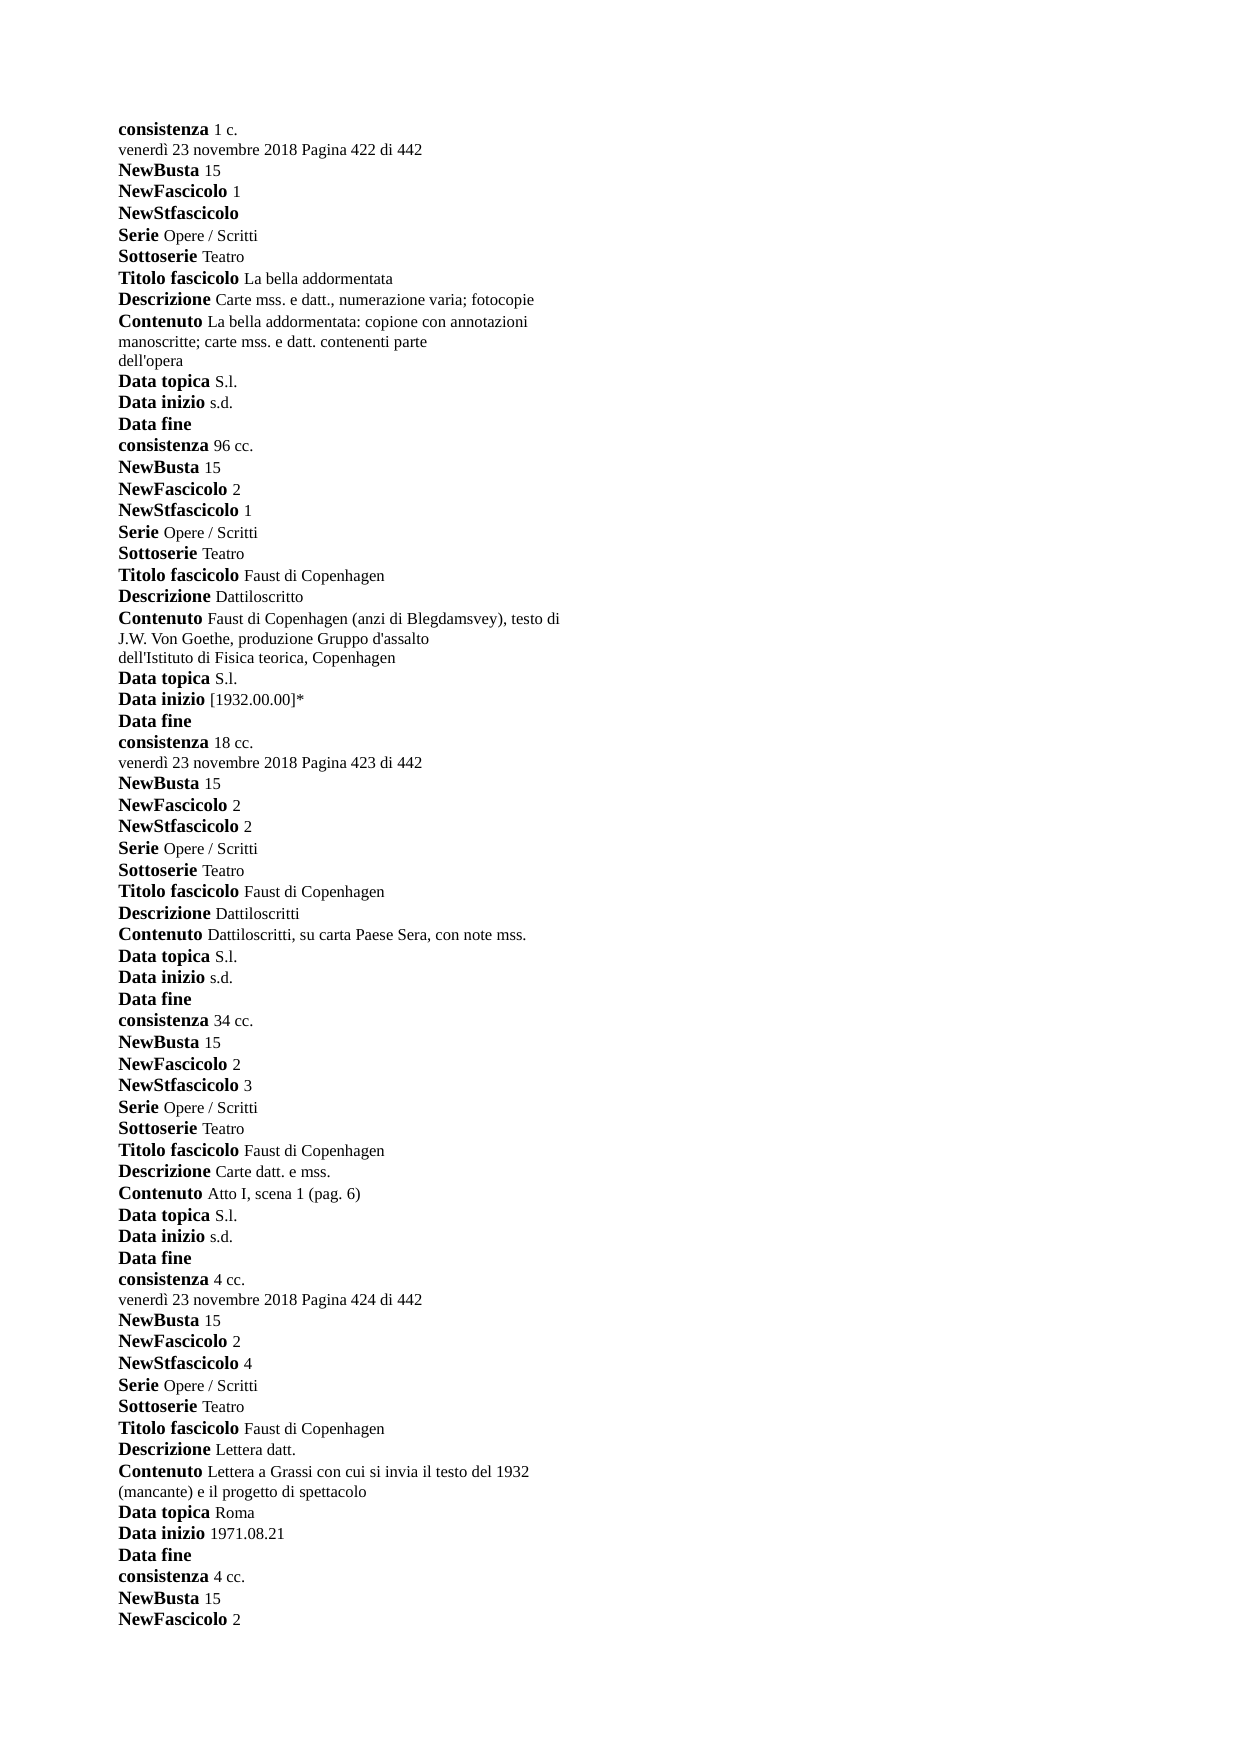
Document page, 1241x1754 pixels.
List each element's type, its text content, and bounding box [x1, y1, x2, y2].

text consistenza 96 cc. [118, 434, 1122, 456]
text NewBusta 15 [118, 1031, 1122, 1052]
text Data topica S.l. [118, 945, 1122, 966]
text Contenuto La bella addormentata: copione con annotazioni [118, 310, 1122, 331]
text Titolo fascicolo Faust di Copenhagen [118, 880, 1122, 902]
text Descrizione Carte datt. e mss. [118, 1160, 1122, 1182]
text Serie Opere / Scritti [118, 521, 1122, 542]
text Data topica S.l. [118, 370, 1122, 391]
text Titolo fascicolo Faust di Copenhagen [118, 1417, 1122, 1438]
text Data inizio s.d. [118, 391, 1122, 413]
text consistenza 4 cc. [118, 1268, 1122, 1290]
text Contenuto Faust di Copenhagen (anzi di Blegdamsvey), testo di [118, 607, 1122, 628]
text Sottoserie Teatro [118, 542, 1122, 564]
text Serie Opere / Scritti [118, 223, 1122, 245]
text Descrizione Dattiloscritto [118, 585, 1122, 607]
text NewBusta 15 [118, 456, 1122, 477]
text NewStfascicolo [118, 202, 1122, 223]
text Data inizio s.d. [118, 1225, 1122, 1247]
text NewStfascicolo 3 [118, 1074, 1122, 1096]
text venerdì 23 novembre 2018 Pagina 422 di 442 [118, 140, 1122, 159]
text manoscritte; carte mss. e datt. contenenti parte [118, 331, 1122, 351]
text Descrizione Carte mss. e datt., numerazione varia; fotocopie [118, 288, 1122, 310]
text NewFascicolo 2 [118, 1608, 1122, 1630]
text Contenuto Dattiloscritti, su carta Paese Sera, con note mss. [118, 923, 1122, 945]
text NewStfascicolo 4 [118, 1352, 1122, 1373]
text Descrizione Dattiloscritti [118, 902, 1122, 923]
text Serie Opere / Scritti [118, 1373, 1122, 1395]
text NewFascicolo 2 [118, 1330, 1122, 1352]
text consistenza 34 cc. [118, 1009, 1122, 1031]
text Data topica Roma [118, 1501, 1122, 1522]
text Serie Opere / Scritti [118, 1096, 1122, 1117]
text Data inizio 1971.08.21 [118, 1522, 1122, 1544]
text NewStfascicolo 2 [118, 815, 1122, 837]
text Sottoserie Teatro [118, 858, 1122, 880]
text Sottoserie Teatro [118, 245, 1122, 267]
text NewFascicolo 2 [118, 477, 1122, 499]
text venerdì 23 novembre 2018 Pagina 424 di 442 [118, 1290, 1122, 1309]
text dell'opera [118, 351, 1122, 370]
text Data inizio s.d. [118, 966, 1122, 988]
text NewBusta 15 [118, 1309, 1122, 1330]
text consistenza 18 cc. [118, 731, 1122, 753]
text venerdì 23 novembre 2018 Pagina 423 di 442 [118, 753, 1122, 772]
text Data fine [118, 988, 1122, 1009]
text Sottoserie Teatro [118, 1395, 1122, 1417]
text NewFascicolo 1 [118, 180, 1122, 202]
text Data fine [118, 413, 1122, 434]
text (mancante) e il progetto di spettacolo [118, 1481, 1122, 1501]
text NewBusta 15 [118, 1587, 1122, 1608]
text Serie Opere / Scritti [118, 837, 1122, 858]
text NewStfascicolo 1 [118, 499, 1122, 521]
text NewFascicolo 2 [118, 794, 1122, 815]
text Data topica S.l. [118, 667, 1122, 688]
text Contenuto Lettera a Grassi con cui si invia il testo del 1932 [118, 1460, 1122, 1481]
text Contenuto Atto I, scena 1 (pag. 6) [118, 1182, 1122, 1203]
text NewFascicolo 2 [118, 1052, 1122, 1074]
text Data fine [118, 710, 1122, 731]
text NewBusta 15 [118, 159, 1122, 180]
text NewBusta 15 [118, 772, 1122, 794]
text Sottoserie Teatro [118, 1117, 1122, 1139]
text consistenza 1 c. [118, 118, 1122, 140]
text dell'Istituto di Fisica teorica, Copenhagen [118, 648, 1122, 667]
text Titolo fascicolo Faust di Copenhagen [118, 564, 1122, 585]
text J.W. Von Goethe, produzione Gruppo d'assalto [118, 628, 1122, 648]
text Titolo fascicolo La bella addormentata [118, 267, 1122, 288]
text Data inizio [1932.00.00]* [118, 688, 1122, 710]
text consistenza 4 cc. [118, 1565, 1122, 1587]
text Data topica S.l. [118, 1203, 1122, 1225]
text Descrizione Lettera datt. [118, 1438, 1122, 1460]
text Data fine [118, 1247, 1122, 1268]
text Data fine [118, 1544, 1122, 1565]
text Titolo fascicolo Faust di Copenhagen [118, 1139, 1122, 1160]
